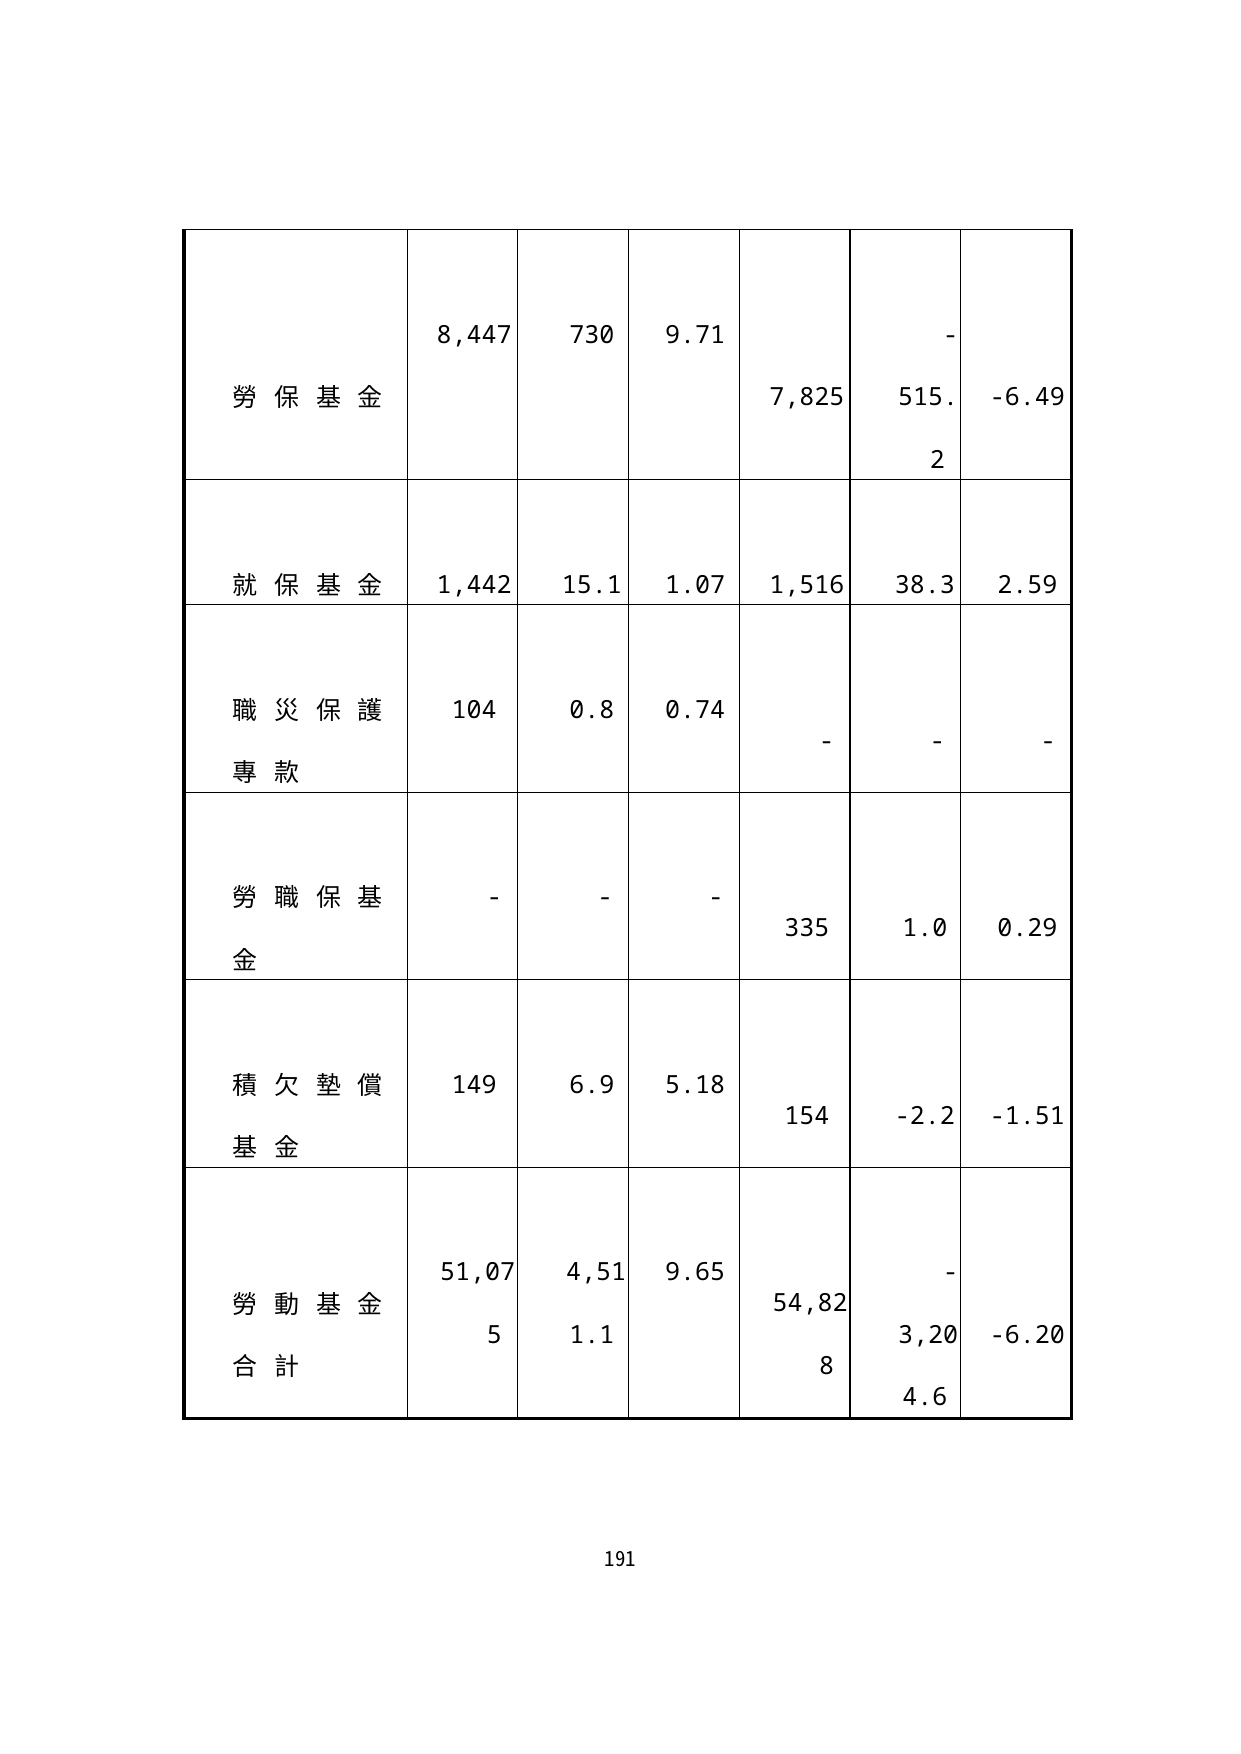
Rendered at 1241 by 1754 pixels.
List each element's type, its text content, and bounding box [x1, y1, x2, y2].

table_cell 4,511.1 [518, 1168, 628, 1417]
table_cell 勞動基金合計 [186, 1168, 407, 1417]
table_cell 5.18 [629, 980, 739, 1167]
table_cell 7,825 [740, 230, 849, 479]
table_cell -2.2 [851, 980, 960, 1167]
table_cell 1.07 [629, 480, 739, 604]
table_cell 9.71 [629, 230, 739, 479]
table_cell 104 [408, 605, 517, 792]
table_cell 154 [740, 980, 849, 1167]
table_cell -6.49 [961, 230, 1070, 479]
table_cell 8,447 [408, 230, 517, 479]
table_cell 6.9 [518, 980, 628, 1167]
table_cell 1,516 [740, 480, 849, 604]
table_cell - [518, 793, 628, 979]
table_cell 勞職保基金 [186, 793, 407, 979]
table_cell - [740, 605, 849, 792]
table_cell -6.20 [961, 1168, 1070, 1417]
table_cell 149 [408, 980, 517, 1167]
table_cell - [961, 605, 1070, 792]
table_cell 38.3 [851, 480, 960, 604]
table_cell 職災保護專款 [186, 605, 407, 792]
table_cell 就保基金 [186, 480, 407, 604]
table_cell 15.1 [518, 480, 628, 604]
table_cell 9.65 [629, 1168, 739, 1417]
table_cell - [851, 605, 960, 792]
table_cell 勞保基金 [186, 230, 407, 479]
table_cell 335 [740, 793, 849, 979]
table_cell 54,828 [740, 1168, 849, 1417]
table_cell 0.74 [629, 605, 739, 792]
table_cell -1.51 [961, 980, 1070, 1167]
table_cell -515.2 [851, 230, 960, 479]
table_cell 1.0 [851, 793, 960, 979]
table_cell - [629, 793, 739, 979]
table_cell -3,204.6 [851, 1168, 960, 1417]
table_cell 51,075 [408, 1168, 517, 1417]
table_cell 2.59 [961, 480, 1070, 604]
table_cell 1,442 [408, 480, 517, 604]
table_cell 0.8 [518, 605, 628, 792]
table_cell - [408, 793, 517, 979]
table_cell 730 [518, 230, 628, 479]
table_cell 0.29 [961, 793, 1070, 979]
table_cell 積欠墊償基金 [186, 980, 407, 1167]
